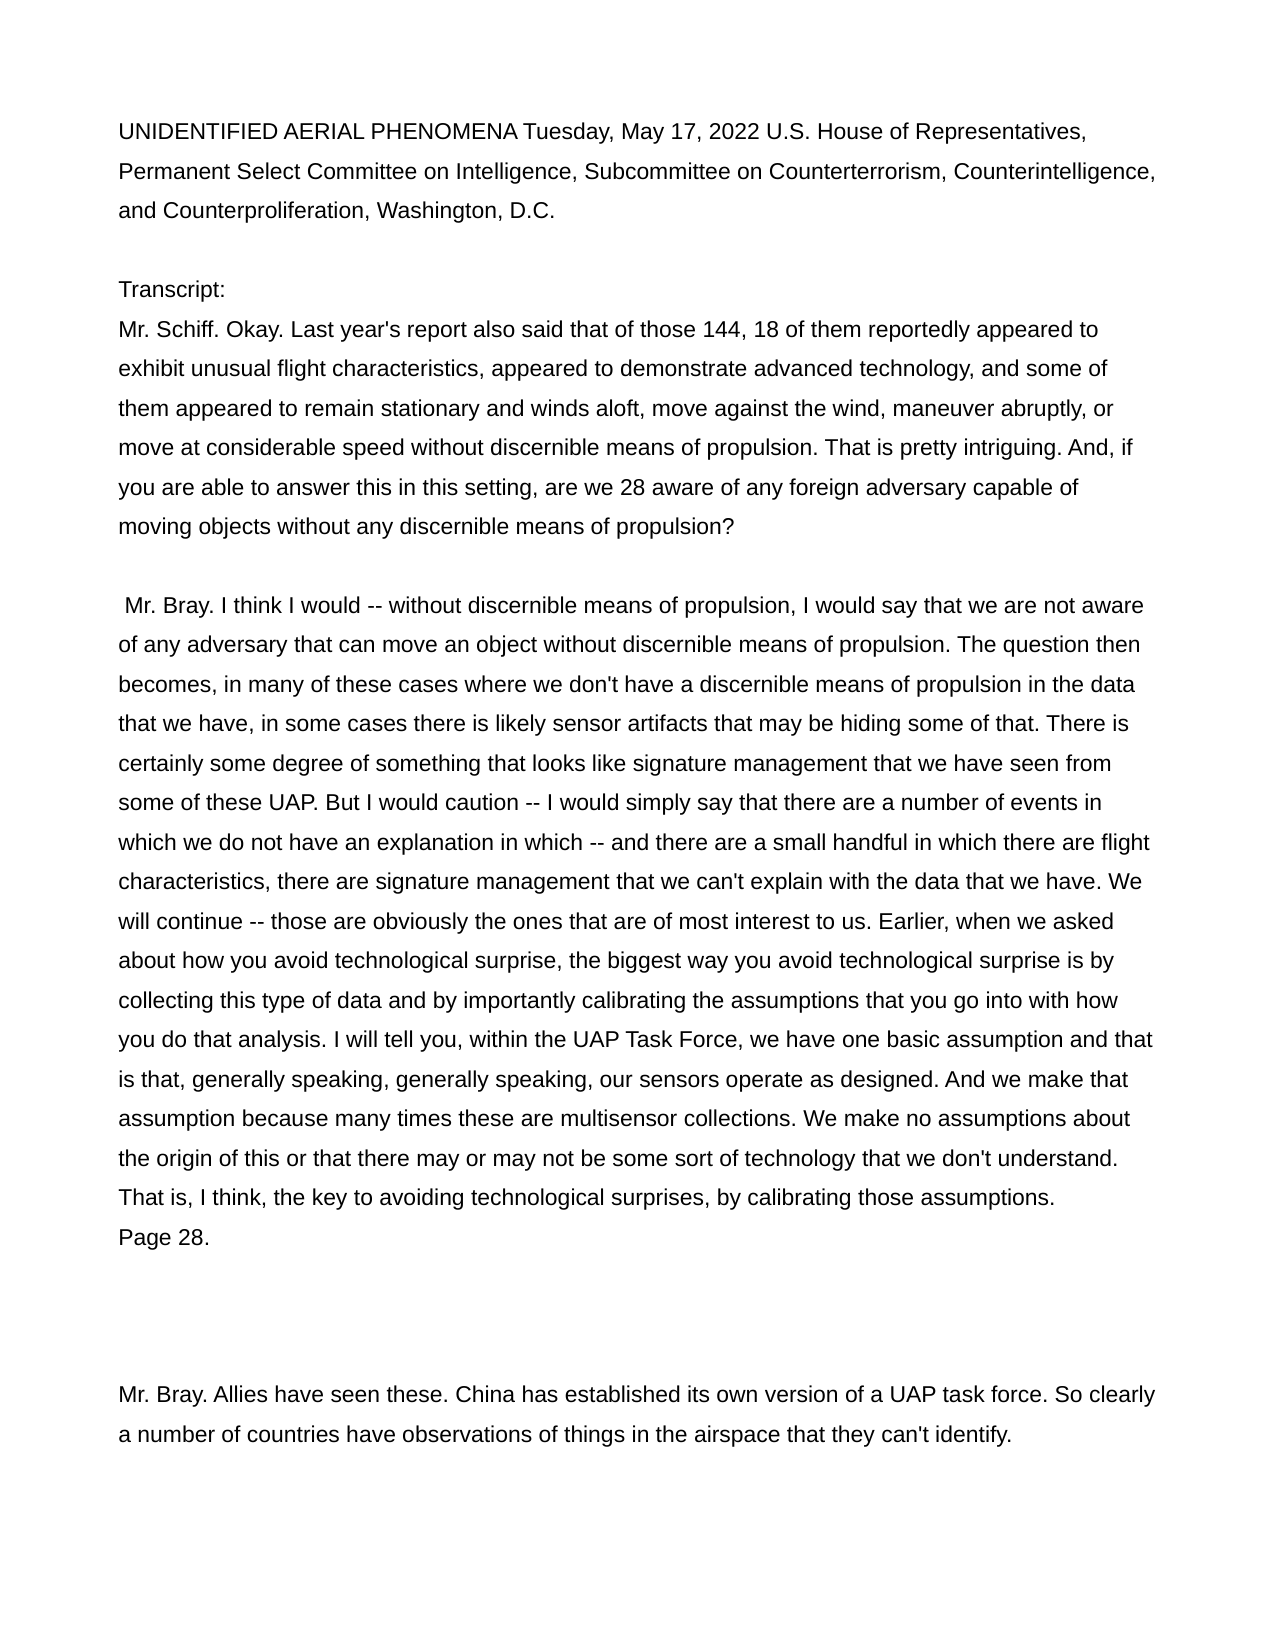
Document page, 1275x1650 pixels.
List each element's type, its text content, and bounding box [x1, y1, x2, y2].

text UNIDENTIFIED AERIAL PHENOMENA Tuesday, May 17, 2022 U.S. House of Representatives, Permanent Select Committee on Intelligence, Subcommittee on Counterterrorism, Counterintelligence, and Counterproliferation, Washington, D.C. [118, 118, 1157, 223]
text Mr. Schiff. Okay. Last year's report also said that of those 144, 18 of them reportedly appeared to exhibit unusual flight characteristics, appeared to demonstrate advanced technology, and some of them appeared to remain stationary and winds aloft, move against the wind, maneuver abruptly, or move at considerable speed without discernible means of propulsion. That is pretty intriguing. And, if you are able to answer this in this setting, are we 28 aware of any foreign adversary capable of moving objects without any discernible means of propulsion? [118, 316, 1157, 539]
text Transcript: [118, 276, 1157, 302]
text Page 28. [118, 1223, 1157, 1250]
text Mr. Bray. Allies have seen these. China has established its own version of a UAP task force. So clearly a number of countries have observations of things in the airspace that they can't identify. [118, 1381, 1157, 1447]
text Mr. Bray. I think I would -- without discernible means of propulsion, I would say that we are not aware of any adversary that can move an object without discernible means of propulsion. The question then becomes, in many of these cases where we don't have a discernible means of propulsion in the data that we have, in some cases there is likely sensor artifacts that may be hiding some of that. There is certainly some degree of something that looks like signature management that we have seen from some of these UAP. But I would caution -- I would simply say that there are a number of events in which we do not have an explanation in which -- and there are a small handful in which there are flight characteristics, there are signature management that we can't explain with the data that we have. We will continue -- those are obviously the ones that are of most interest to us. Earlier, when we asked about how you avoid technological surprise, the biggest way you avoid technological surprise is by collecting this type of data and by importantly calibrating the assumptions that you go into with how you do that analysis. I will tell you, within the UAP Task Force, we have one basic assumption and that is that, generally speaking, generally speaking, our sensors operate as designed. And we make that assumption because many times these are multisensor collections. We make no assumptions about the origin of this or that there may or may not be some sort of technology that we don't understand. That is, I think, the key to avoiding technological surprises, by calibrating those assumptions. [118, 592, 1157, 1210]
